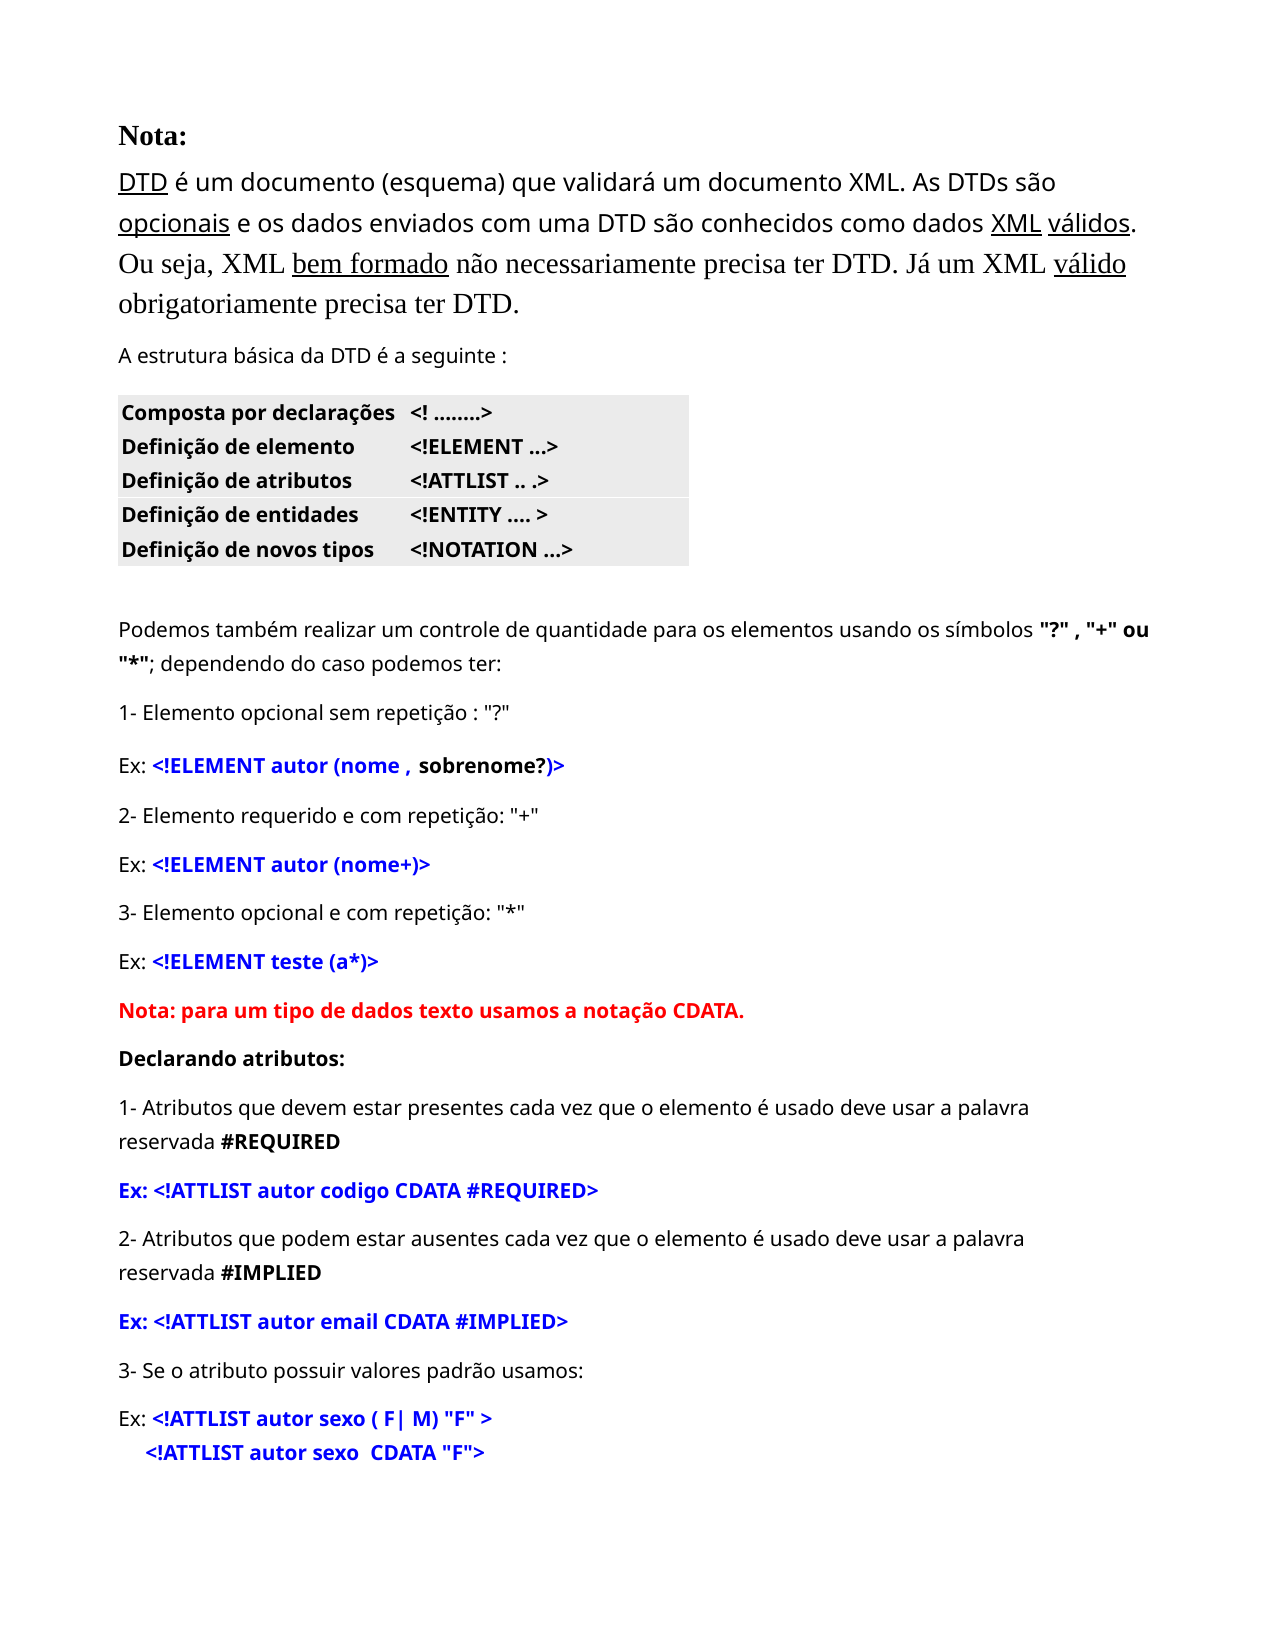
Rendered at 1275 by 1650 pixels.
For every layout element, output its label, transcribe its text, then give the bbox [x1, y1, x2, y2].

table_cell Definição de entidades [118, 498, 407, 532]
text Declarando atributos: [118, 1044, 1157, 1073]
text DTD é um documento (esquema) que validará um documento XML. As DTDs são opcionais e os dados enviados com uma DTD são conhecidos como dados XML válidos. Ou seja, XML bem formado não necessariamente precisa ter DTD. Já um XML válido obrigatoriamente precisa ter DTD. [118, 164, 1157, 320]
table_cell Definição de novos tipos [118, 532, 407, 566]
text 2- Atributos que podem estar ausentes cada vez que o elemento é usado deve usar a palavra reservada #IMPLIED [118, 1224, 1157, 1287]
text Nota: para um tipo de dados texto usamos a notação CDATA. [118, 996, 1157, 1024]
text Ex: <!ATTLIST autor email CDATA #IMPLIED> [118, 1307, 1157, 1336]
table_cell <!ELEMENT ...> [407, 429, 689, 463]
table_header <! ........> [407, 395, 689, 429]
subtitle Nota: [118, 118, 1157, 152]
table_cell <!ATTLIST .. .> [407, 463, 689, 497]
text 3- Se o atributo possuir valores padrão usamos: [118, 1356, 1157, 1384]
text Ex: <!ATTLIST autor codigo CDATA #REQUIRED> [118, 1176, 1157, 1204]
text Ex: <!ELEMENT autor (nome+)> [118, 850, 1157, 878]
text Ex: <!ELEMENT autor (nome , sobrenome?)> [118, 746, 1157, 780]
text Ex: <!ATTLIST autor sexo ( F| M) "F" > <!ATTLIST autor sexo CDATA "F"> [118, 1404, 1157, 1467]
text 1- Atributos que devem estar presentes cada vez que o elemento é usado deve usar a palavra reservada #REQUIRED [118, 1093, 1157, 1156]
text Ex: <!ELEMENT teste (a*)> [118, 947, 1157, 976]
text Podemos também realizar um controle de quantidade para os elementos usando os símbolos "?" , "+" ou "*"; dependendo do caso podemos ter: [118, 615, 1157, 678]
table_cell Definição de elemento [118, 429, 407, 463]
text 3- Elemento opcional e com repetição: "*" [118, 898, 1157, 927]
table_cell Definição de atributos [118, 463, 407, 497]
text A estrutura básica da DTD é a seguinte : [118, 341, 1157, 370]
table_cell <!ENTITY .... > [407, 498, 689, 532]
text 2- Elemento requerido e com repetição: "+" [118, 801, 1157, 830]
table_header Composta por declarações [118, 395, 407, 429]
text 1- Elemento opcional sem repetição : "?" [118, 698, 1157, 726]
table_cell <!NOTATION ...> [407, 532, 689, 566]
